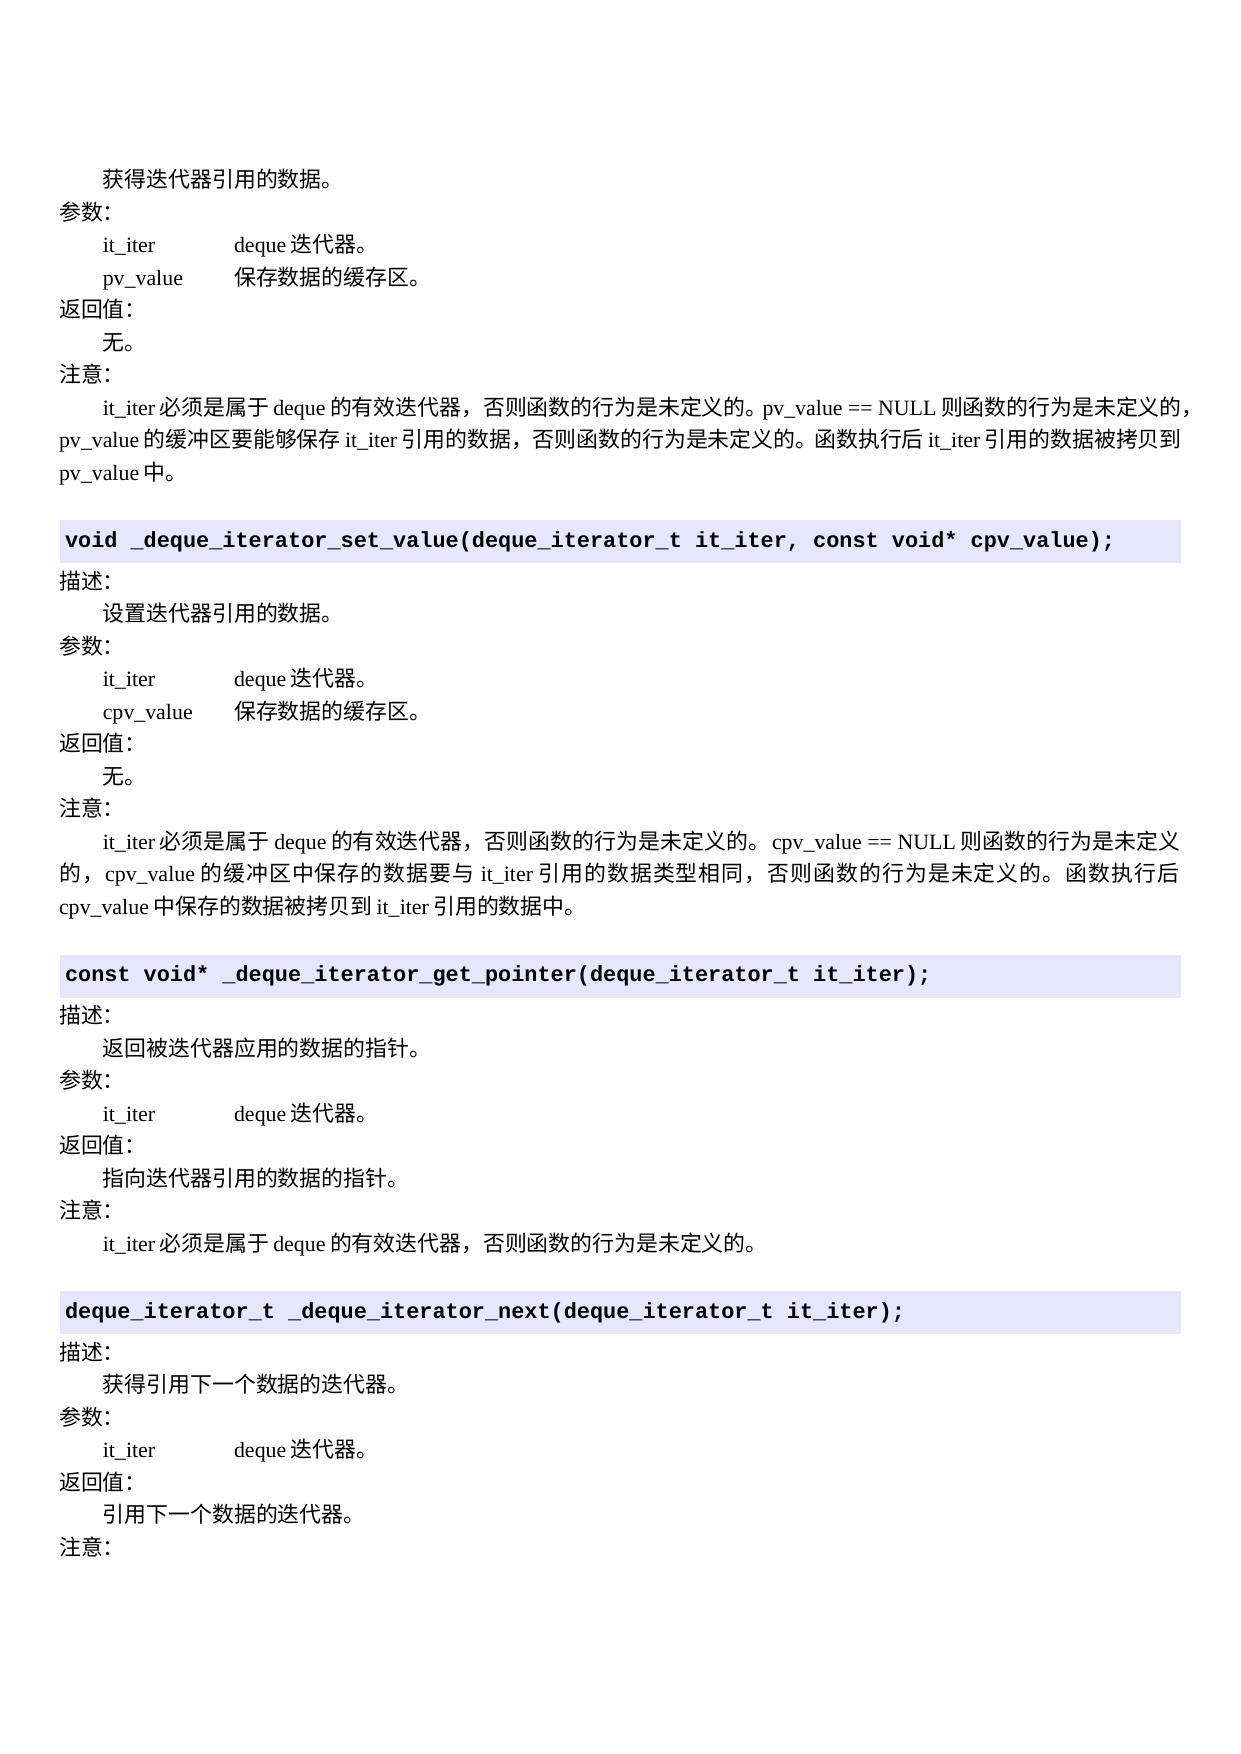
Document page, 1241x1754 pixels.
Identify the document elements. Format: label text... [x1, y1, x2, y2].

text 描述： [59, 999, 1181, 1030]
text 描述： [59, 1335, 1181, 1367]
text it_iter deque迭代器。 [59, 1095, 1181, 1128]
table_header const void* _deque_iterator_get_pointer(deque_iterator_t it_iter); [60, 955, 1181, 998]
text it_iter必须是属于deque的有效迭代器，否则函数的行为是未定义的。cpv_value == NULL则函数的行为是未定义的，cpv_value的缓冲区中保存的数据要与it_iter引用的数据类型相同，否则函数的行为是未定义的。函数执行后cpv_value中保存的数据被拷贝到it_iter引用的数据中。 [59, 823, 1181, 921]
text 返回值： [59, 292, 1181, 324]
text 参数： [59, 1063, 1181, 1095]
text 无。 [59, 324, 1181, 357]
text 指向迭代器引用的数据的指针。 [59, 1160, 1181, 1193]
text 返回值： [59, 1128, 1181, 1160]
text 描述： [59, 565, 1181, 596]
text 获得迭代器引用的数据。 [59, 162, 1181, 194]
text 返回值： [59, 1464, 1181, 1497]
text it_iter deque迭代器。 [59, 661, 1181, 693]
text it_iter deque迭代器。 [59, 227, 1181, 259]
text 返回值： [59, 726, 1181, 758]
table_header void _deque_iterator_set_value(deque_iterator_t it_iter, const void* cpv_value); [60, 520, 1181, 563]
text 返回被迭代器应用的数据的指针。 [59, 1030, 1181, 1063]
text it_iter deque迭代器。 [59, 1432, 1181, 1464]
text 注意： [59, 1529, 1181, 1562]
text 引用下一个数据的迭代器。 [59, 1497, 1181, 1529]
text 获得引用下一个数据的迭代器。 [59, 1367, 1181, 1399]
text 参数： [59, 1399, 1181, 1432]
text cpv_value 保存数据的缓存区。 [59, 693, 1181, 726]
text 注意： [59, 1193, 1181, 1225]
text it_iter必须是属于deque的有效迭代器，否则函数的行为是未定义的。 [59, 1225, 1181, 1258]
text 注意： [59, 357, 1181, 389]
text 无。 [59, 758, 1181, 791]
text 注意： [59, 791, 1181, 823]
table_header deque_iterator_t _deque_iterator_next(deque_iterator_t it_iter); [60, 1291, 1181, 1334]
text 参数： [59, 628, 1181, 661]
text 参数： [59, 194, 1181, 227]
text 设置迭代器引用的数据。 [59, 596, 1181, 628]
text it_iter必须是属于deque的有效迭代器，否则函数的行为是未定义的。pv_value == NULL则函数的行为是未定义的，pv_value的缓冲区要能够保存it_iter引用的数据，否则函数的行为是未定义的。函数执行后it_iter引用的数据被拷贝到pv_value中。 [59, 389, 1181, 487]
text pv_value 保存数据的缓存区。 [59, 259, 1181, 292]
